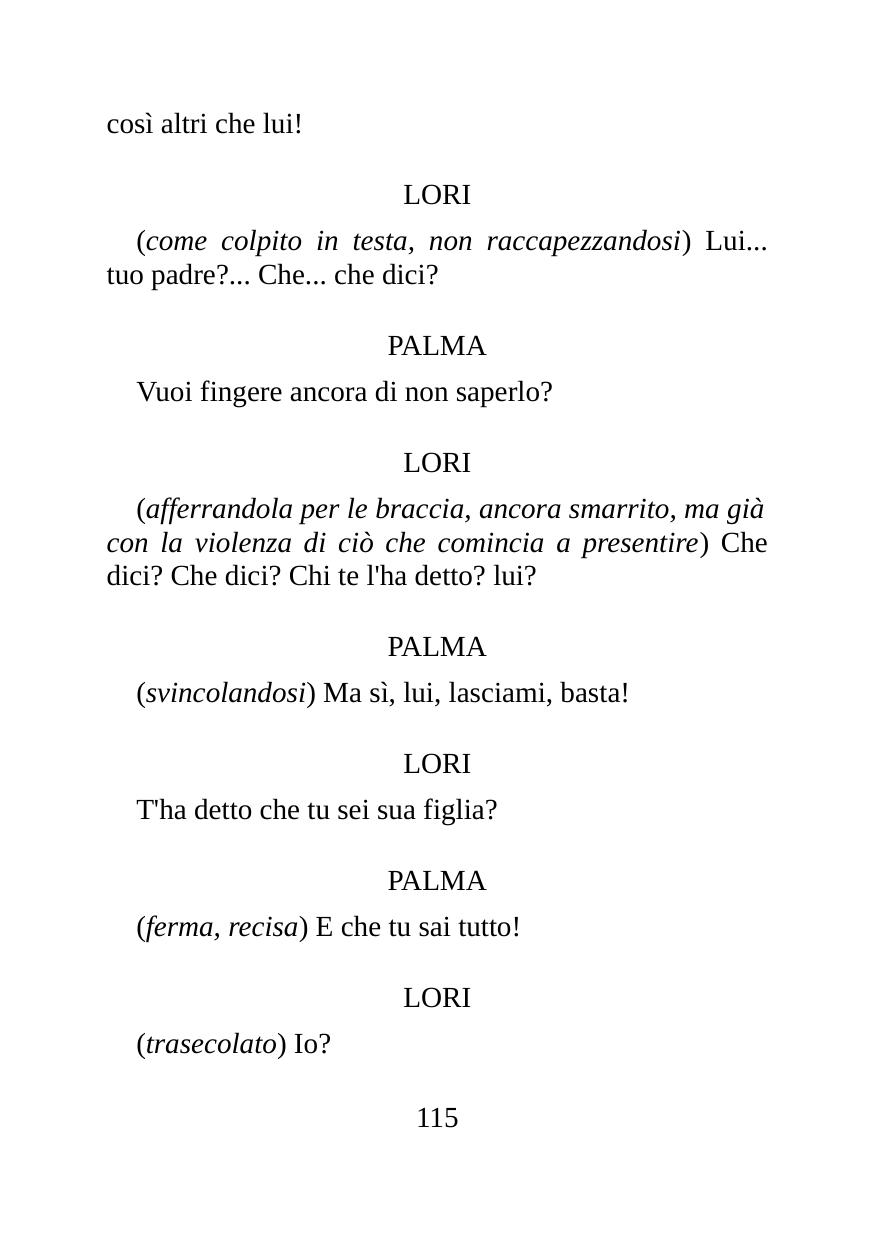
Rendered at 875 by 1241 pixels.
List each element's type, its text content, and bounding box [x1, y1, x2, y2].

text T'ha detto che tu sei sua figlia? [106, 792, 768, 826]
text LORI [106, 177, 768, 211]
text Vuoi fingere ancora di non saperlo? [106, 374, 768, 408]
text PALMA [106, 328, 768, 362]
text LORI [106, 746, 768, 780]
text (afferrandola per le braccia, ancora smarrito, ma già con la violenza di ciò che comincia a presentire) Che dici? Che dici? Chi te l'ha detto? lui? [106, 491, 768, 592]
text (ferma, recisa) E che tu sai tutto! [106, 909, 768, 943]
text così altri che lui! [106, 106, 768, 140]
text LORI [106, 445, 768, 479]
text LORI [106, 981, 768, 1014]
text PALMA [106, 863, 768, 897]
text (trasecolato) Io? [106, 1027, 768, 1060]
text (svincolandosi) Ma sì, lui, lasciami, basta! [106, 675, 768, 709]
text PALMA [106, 629, 768, 663]
text (come colpito in testa, non raccapezzandosi) Lui... tuo padre?... Che... che dici? [106, 223, 768, 291]
